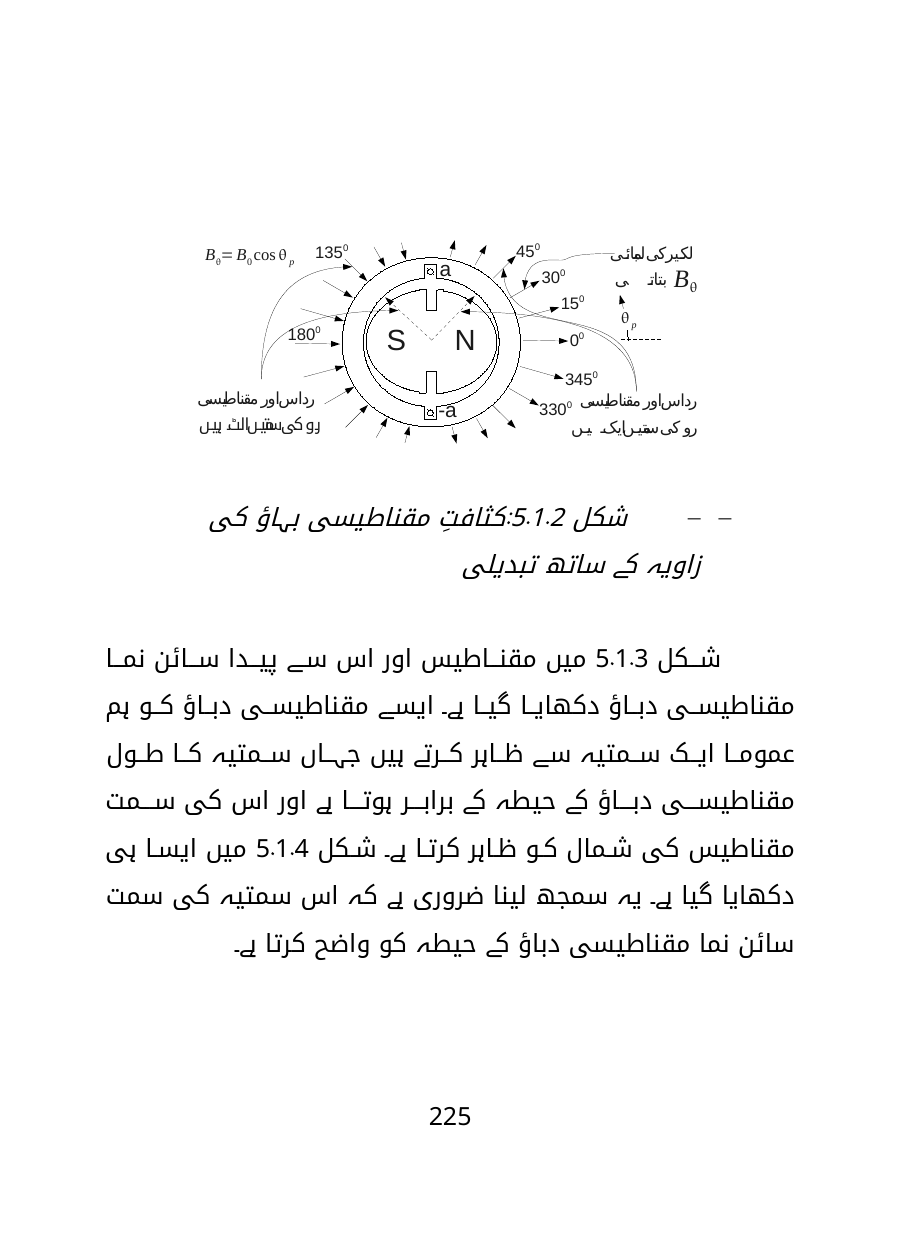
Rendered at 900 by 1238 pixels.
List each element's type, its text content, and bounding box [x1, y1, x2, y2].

text شکل 5.1.3 میں مقناطیس اور اس سے پیدا سائن نما مقناطیسی دباؤ دکھایا گیا ہے۔ ایسے مقناطیسی دباؤ کو ہم عموما ایک سمتیہ سے ظاہر کرتے ہیں جہاں سمتیہ کا طول مقناطیسی دباؤ کے حیطہ کے برابر ہوتا ہے اور اس کی سمت مقناطیس کی شمال کو ظاہر کرتا ہے۔ شکل 5.1.4 میں ایسا ہی دکھایا گیا ہے۔ یہ سمجھ لینا ضروری ہے کہ اس سمتیہ کی سمت سائن نما مقناطیسی دباؤ کے حیطہ کو واضح کرتا ہے۔ [105, 636, 795, 967]
list شکل 5.1.2:کثافتِ مقناطیسی بہاؤ کی زاویہ کے ساتھ تبدیلی [182, 181, 718, 589]
